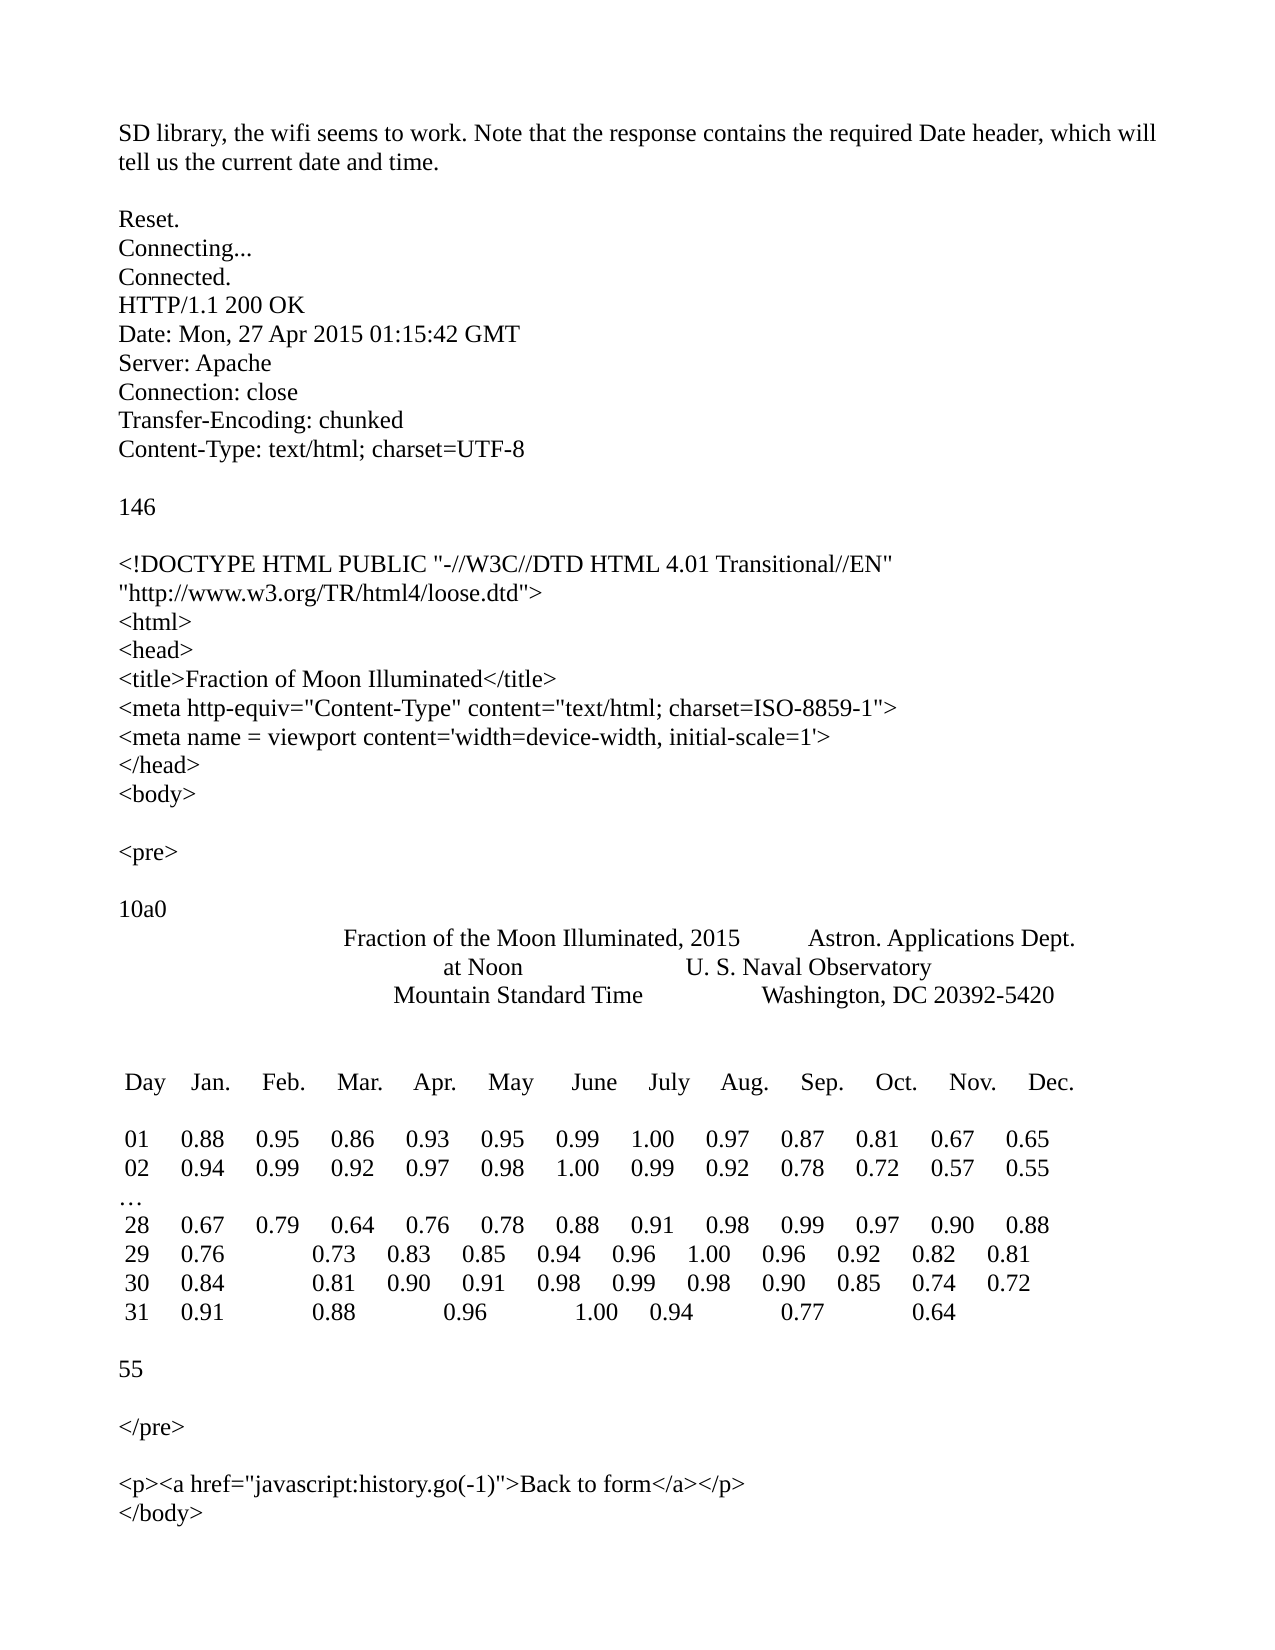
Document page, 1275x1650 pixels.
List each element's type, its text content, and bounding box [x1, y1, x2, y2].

text Reset. [118, 204, 1157, 233]
text Server: Apache [118, 348, 1157, 377]
text at Noon U. S. Naval Observatory [118, 952, 1157, 981]
text <title>Fraction of Moon Illuminated</title> [118, 664, 1157, 693]
text 01 0.88 0.95 0.86 0.93 0.95 0.99 1.00 0.97 0.87 0.81 0.67 0.65 [118, 1124, 1157, 1153]
text <head> [118, 636, 1157, 664]
text 29 0.76 0.73 0.83 0.85 0.94 0.96 1.00 0.96 0.92 0.82 0.81 [118, 1239, 1157, 1268]
text <meta http-equiv="Content-Type" content="text/html; charset=ISO-8859-1"> [118, 693, 1157, 722]
text <pre> [118, 837, 1157, 866]
text </pre> [118, 1412, 1157, 1441]
text </body> [118, 1498, 1157, 1527]
text 02 0.94 0.99 0.92 0.97 0.98 1.00 0.99 0.92 0.78 0.72 0.57 0.55 [118, 1153, 1157, 1182]
text Fraction of the Moon Illuminated, 2015 Astron. Applications Dept. [118, 923, 1157, 952]
text <body> [118, 779, 1157, 808]
text Transfer-Encoding: chunked [118, 406, 1157, 434]
text <!DOCTYPE HTML PUBLIC "-//W3C//DTD HTML 4.01 Transitional//EN" "http://www.w3.org/TR/html4/loose.dtd"> [118, 549, 1157, 607]
text Day Jan. Feb. Mar. Apr. May June July Aug. Sep. Oct. Nov. Dec. [118, 1067, 1157, 1096]
text <meta name = viewport content='width=device-width, initial-scale=1'> [118, 722, 1157, 751]
text <p><a href="javascript:history.go(-1)">Back to form</a></p> [118, 1469, 1157, 1498]
text 28 0.67 0.79 0.64 0.76 0.78 0.88 0.91 0.98 0.99 0.97 0.90 0.88 [118, 1211, 1157, 1239]
text 146 [118, 492, 1157, 521]
text </head> [118, 751, 1157, 779]
text 55 [118, 1354, 1157, 1383]
text Mountain Standard Time Washington, DC 20392-5420 [118, 981, 1157, 1009]
text <html> [118, 607, 1157, 636]
text Date: Mon, 27 Apr 2015 01:15:42 GMT [118, 319, 1157, 348]
text Connected. [118, 262, 1157, 291]
text Content-Type: text/html; charset=UTF-8 [118, 434, 1157, 463]
text Connecting... [118, 233, 1157, 262]
text … [118, 1182, 1157, 1211]
text SD library, the wifi seems to work. Note that the response contains the required Date header, which will tell us the current date and time. [118, 118, 1157, 176]
text Connection: close [118, 377, 1157, 406]
text HTTP/1.1 200 OK [118, 291, 1157, 319]
text 30 0.84 0.81 0.90 0.91 0.98 0.99 0.98 0.90 0.85 0.74 0.72 [118, 1268, 1157, 1297]
text 10a0 [118, 894, 1157, 923]
text 31 0.91 0.88 0.96 1.00 0.94 0.77 0.64 [118, 1297, 1157, 1326]
